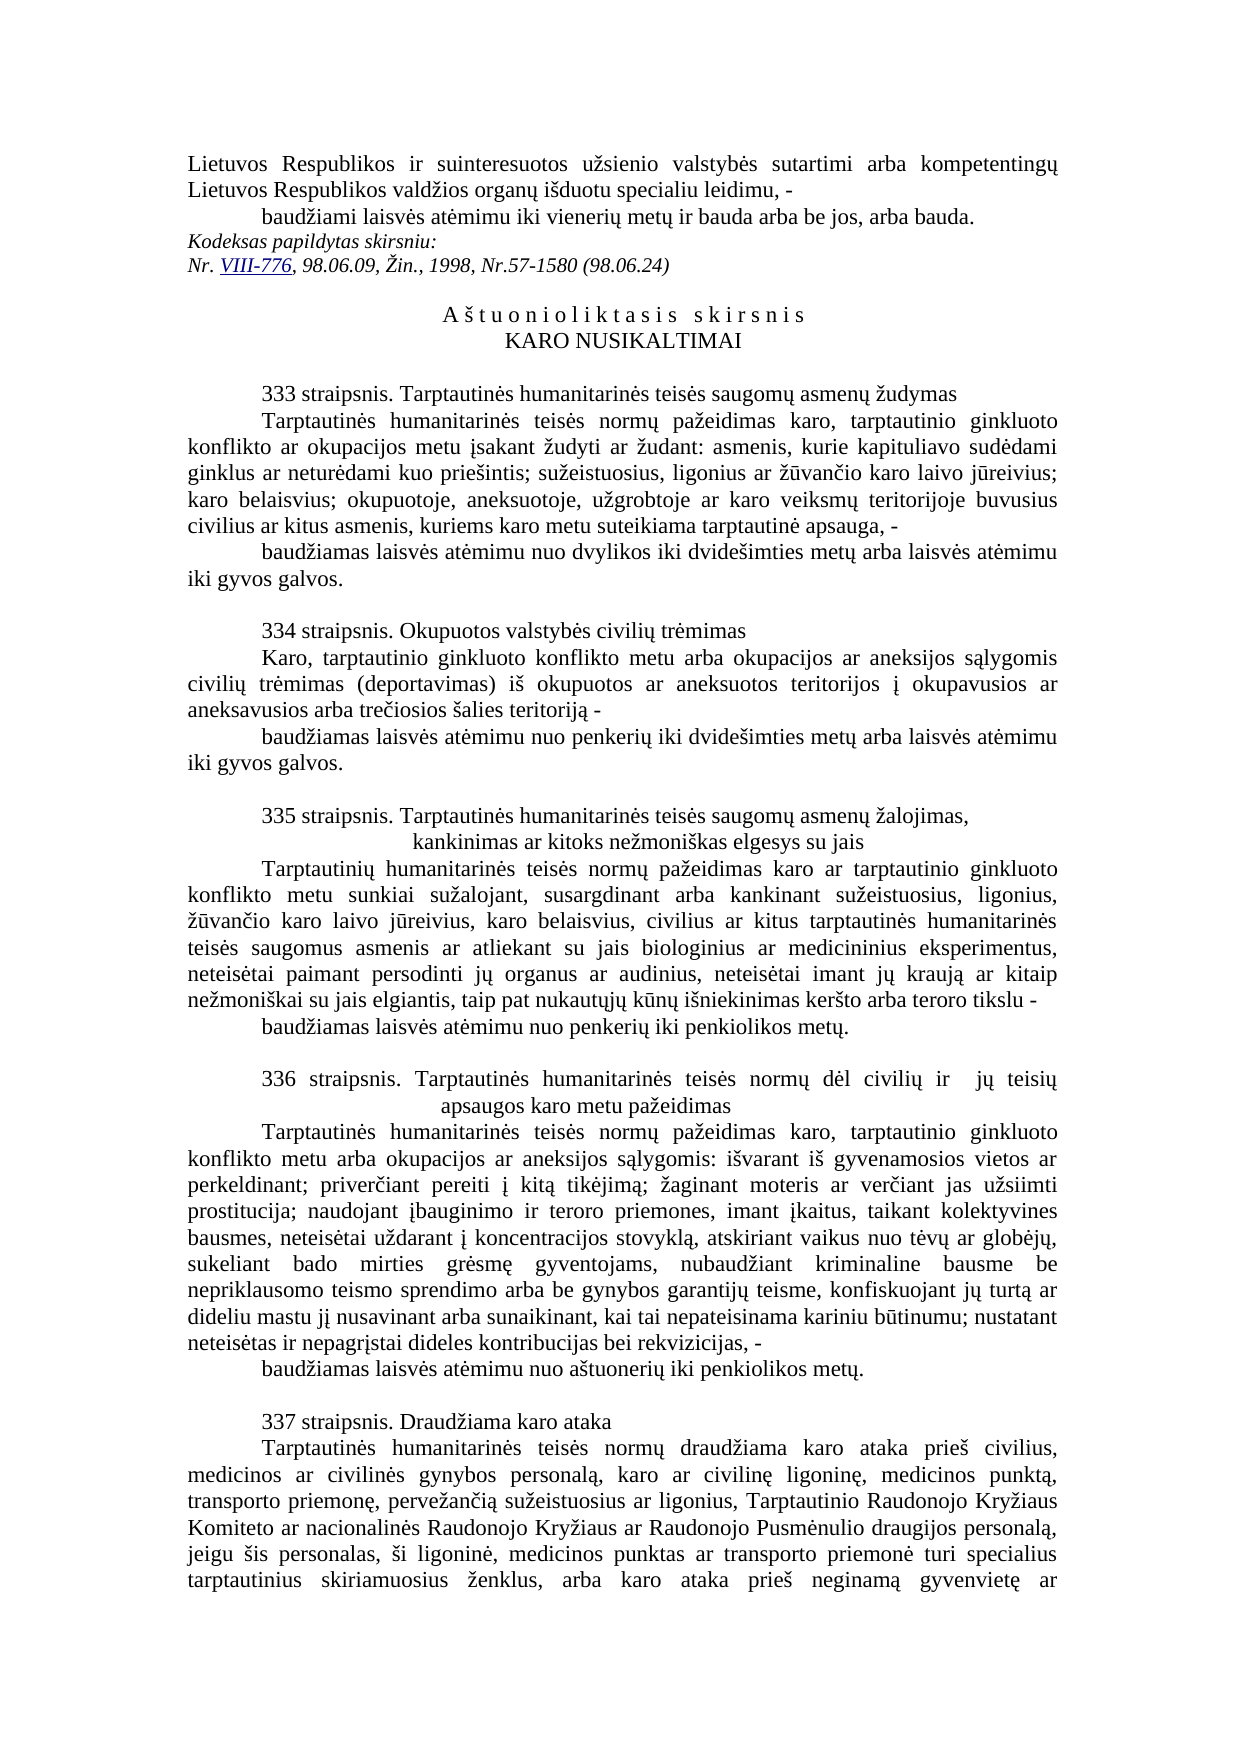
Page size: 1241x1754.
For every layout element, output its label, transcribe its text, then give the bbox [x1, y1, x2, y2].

text baudžiami laisvės atėmimu iki vienerių metų ir bauda arba be jos, arba bauda. [187, 203, 1059, 229]
text Lietuvos Respublikos ir suinteresuotos užsienio valstybės sutartimi arba kompetentingų Lietuvos Respublikos valdžios organų išduotu specialiu leidimu, - [187, 150, 1059, 203]
text 335 straipsnis. Tarptautinės humanitarinės teisės saugomų asmenų žalojimas, [261, 802, 1059, 828]
text baudžiamas laisvės atėmimu nuo penkerių iki penkiolikos metų. [187, 1013, 1059, 1039]
text A š t u o n i o l i k t a s i s s k i r s n i s [187, 301, 1059, 328]
text 336 straipsnis. Tarptautinės humanitarinės teisės normų dėl civilių ir jų teisių apsaugos karo metu pažeidimas [261, 1066, 1059, 1118]
text baudžiamas laisvės atėmimu nuo aštuonerių iki penkiolikos metų. [187, 1355, 1059, 1382]
text Kodeksas papildytas skirsniu: [187, 229, 1059, 253]
text 337 straipsnis. Draudžiama karo ataka [187, 1408, 1059, 1434]
text baudžiamas laisvės atėmimu nuo dvylikos iki dvidešimties metų arba laisvės atėmimu iki gyvos galvos. [187, 538, 1059, 591]
text Tarptautinės humanitarinės teisės normų pažeidimas karo, tarptautinio ginkluoto konflikto ar okupacijos metu įsakant žudyti ar žudant: asmenis, kurie kapituliavo sudėdami ginklus ar neturėdami kuo priešintis; sužeistuosius, ligonius ar žūvančio karo laivo jūreivius; karo belaisvius; okupuotoje, aneksuotoje, užgrobtoje ar karo veiksmų teritorijoje buvusius civilius ar kitus asmenis, kuriems karo metu suteikiama tarptautinė apsauga, - [187, 407, 1059, 538]
text Karo nusikaltimai [187, 328, 1059, 354]
text Nr. VIII-776, 98.06.09, Žin., 1998, Nr.57-1580 (98.06.24) [187, 253, 1059, 277]
text Tarptautinių humanitarinės teisės normų pažeidimas karo ar tarptautinio ginkluoto konflikto metu sunkiai sužalojant, susargdinant arba kankinant sužeistuosius, ligonius, žūvančio karo laivo jūreivius, karo belaisvius, civilius ar kitus tarptautinės humanitarinės teisės saugomus asmenis ar atliekant su jais biologinius ar medicininius eksperimentus, neteisėtai paimant persodinti jų organus ar audinius, neteisėtai imant jų kraują ar kitaip nežmoniškai su jais elgiantis, taip pat nukautųjų kūnų išniekinimas keršto arba teroro tikslu - [187, 855, 1059, 1013]
text Tarptautinės humanitarinės teisės normų draudžiama karo ataka prieš civilius, medicinos ar civilinės gynybos personalą, karo ar civilinę ligoninę, medicinos punktą, transporto priemonę, pervežančią sužeistuosius ar ligonius, Tarptautinio Raudonojo Kryžiaus Komiteto ar nacionalinės Raudonojo Kryžiaus ar Raudonojo Pusmėnulio draugijos personalą, jeigu šis personalas, ši ligoninė, medicinos punktas ar transporto priemonė turi specialius tarptautinius skiriamuosius ženklus, arba karo ataka prieš neginamą gyvenvietę ar [187, 1434, 1059, 1593]
text Tarptautinės humanitarinės teisės normų pažeidimas karo, tarptautinio ginkluoto konflikto metu arba okupacijos ar aneksijos sąlygomis: išvarant iš gyvenamosios vietos ar perkeldinant; priverčiant pereiti į kitą tikėjimą; žaginant moteris ar verčiant jas užsiimti prostitucija; naudojant įbauginimo ir teroro priemones, imant įkaitus, taikant kolektyvines bausmes, neteisėtai uždarant į koncentracijos stovyklą, atskiriant vaikus nuo tėvų ar globėjų, sukeliant bado mirties grėsmę gyventojams, nubaudžiant kriminaline bausme be nepriklausomo teismo sprendimo arba be gynybos garantijų teisme, konfiskuojant jų turtą ar dideliu mastu jį nusavinant arba sunaikinant, kai tai nepateisinama kariniu būtinumu; nustatant neteisėtas ir nepagrįstai dideles kontribucijas bei rekvizicijas, - [187, 1118, 1059, 1355]
text baudžiamas laisvės atėmimu nuo penkerių iki dvidešimties metų arba laisvės atėmimu iki gyvos galvos. [187, 723, 1059, 776]
text 334 straipsnis. Okupuotos valstybės civilių trėmimas [187, 617, 1059, 644]
text 333 straipsnis. Tarptautinės humanitarinės teisės saugomų asmenų žudymas [187, 380, 1059, 407]
text Karo, tarptautinio ginkluoto konflikto metu arba okupacijos ar aneksijos sąlygomis civilių trėmimas (deportavimas) iš okupuotos ar aneksuotos teritorijos į okupavusios ar aneksavusios arba trečiosios šalies teritoriją - [187, 644, 1059, 723]
text kankinimas ar kitoks nežmoniškas elgesys su jais [412, 828, 1059, 855]
